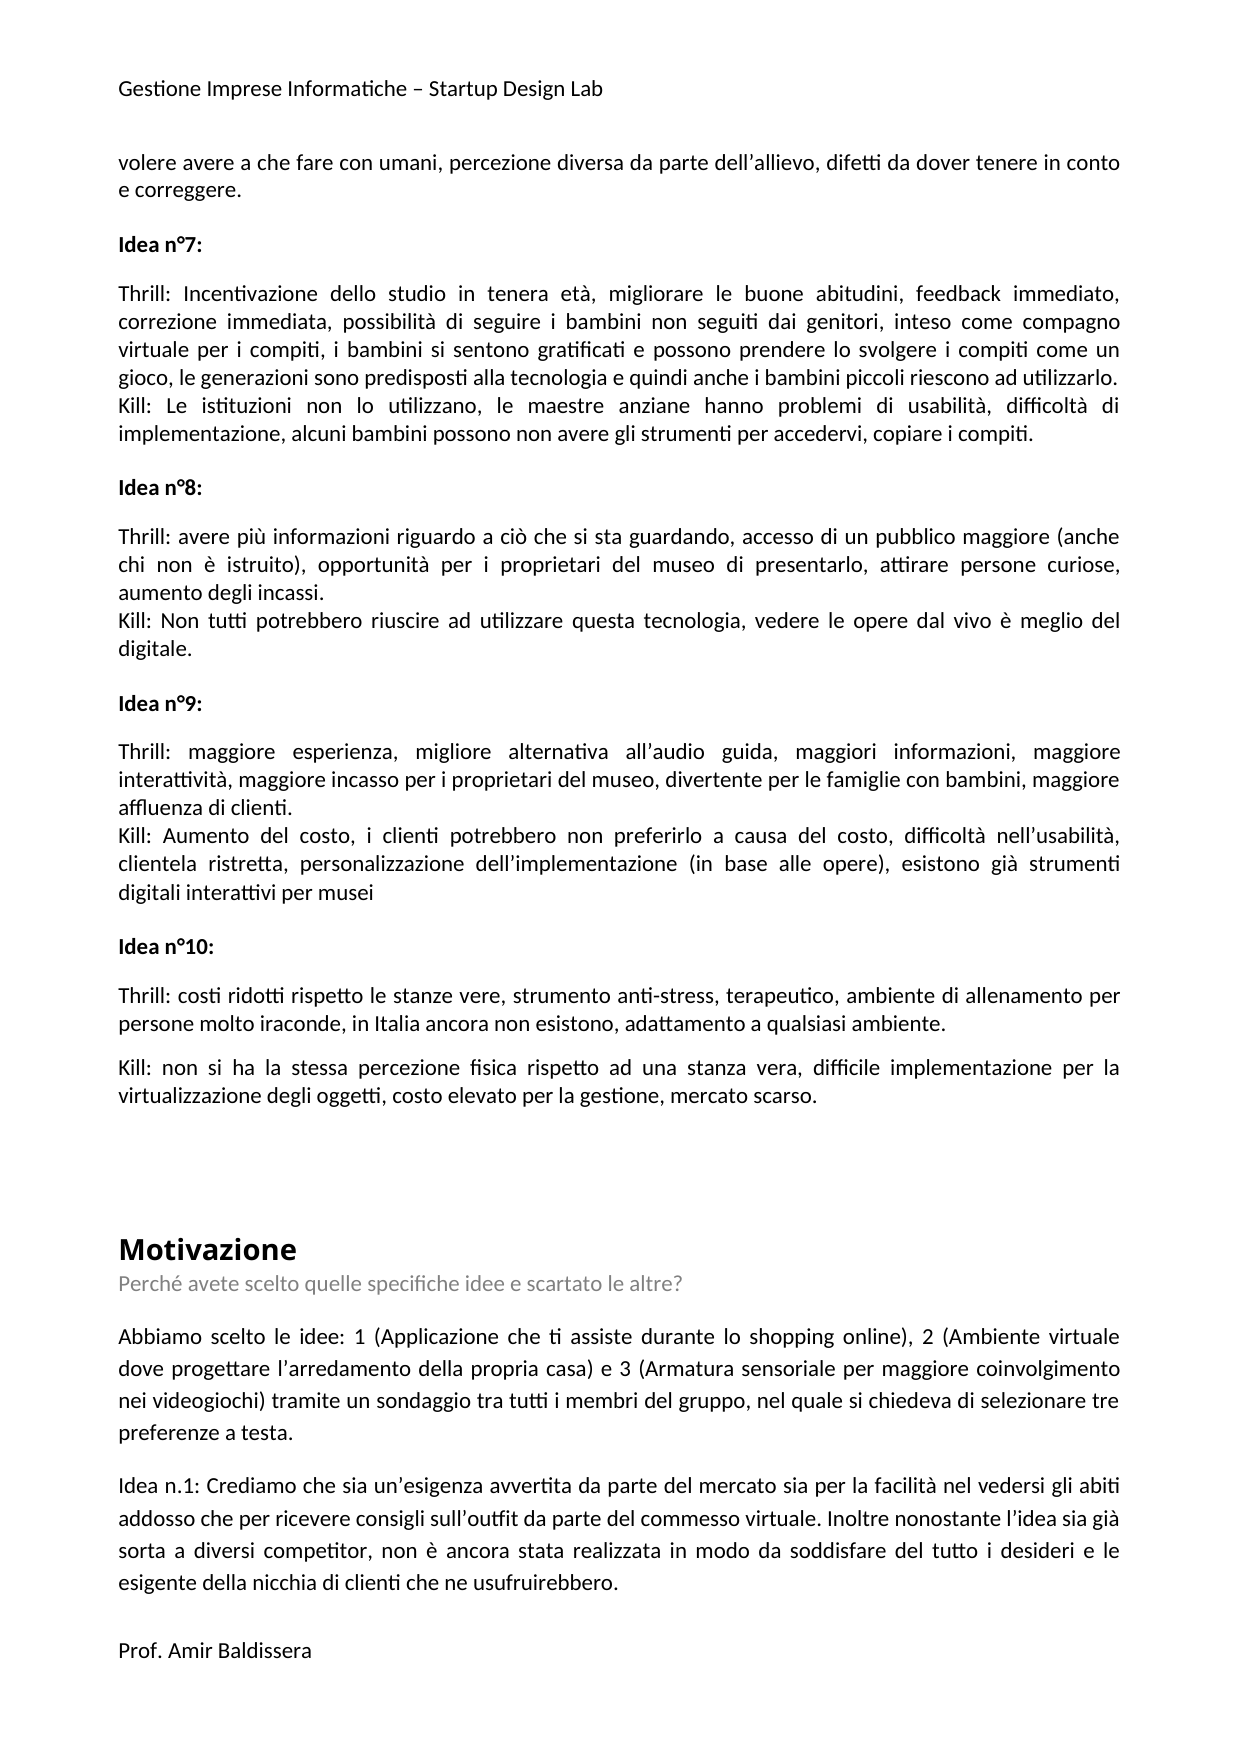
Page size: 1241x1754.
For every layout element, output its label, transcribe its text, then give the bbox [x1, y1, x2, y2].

text Idea n°10: [118, 932, 1122, 960]
text Perché avete scelto quelle specifiche idee e scartato le altre? [118, 1269, 1122, 1297]
text Abbiamo scelto le idee: 1 (Applicazione che ti assiste durante lo shopping online), 2 (Ambiente virtuale dove progettare l’arredamento della propria casa) e 3 (Armatura sensoriale per maggiore coinvolgimento nei videogiochi) tramite un sondaggio tra tutti i membri del gruppo, nel quale si chiedeva di selezionare tre preferenze a testa. [118, 1322, 1122, 1447]
text Thrill: costi ridotti rispetto le stanze vere, strumento anti-stress, terapeutico, ambiente di allenamento per persone molto iraconde, in Italia ancora non esistono, adattamento a qualsiasi ambiente. [118, 981, 1122, 1037]
text Idea n°7: [118, 230, 1122, 258]
text volere avere a che fare con umani, percezione diversa da parte dell’allievo, difetti da dover tenere in conto e correggere. [118, 148, 1122, 204]
text Idea n°8: [118, 473, 1122, 501]
subtitle Motivazione [118, 1229, 1122, 1269]
text Thrill: avere più informazioni riguardo a ciò che si sta guardando, accesso di un pubblico maggiore (anche chi non è istruito), opportunità per i proprietari del museo di presentarlo, attirare persone curiose, aumento degli incassi. [118, 522, 1122, 606]
text Kill: non si ha la stessa percezione fisica rispetto ad una stanza vera, difficile implementazione per la virtualizzazione degli oggetti, costo elevato per la gestione, mercato scarso. [118, 1053, 1122, 1109]
text Thrill: Incentivazione dello studio in tenera età, migliorare le buone abitudini, feedback immediato, correzione immediata, possibilità di seguire i bambini non seguiti dai genitori, inteso come compagno virtuale per i compiti, i bambini si sentono gratificati e possono prendere lo svolgere i compiti come un gioco, le generazioni sono predisposti alla tecnologia e quindi anche i bambini piccoli riescono ad utilizzarlo. [118, 279, 1122, 391]
text Kill: Non tutti potrebbero riuscire ad utilizzare questa tecnologia, vedere le opere dal vivo è meglio del digitale. [118, 606, 1122, 662]
text Idea n°9: [118, 689, 1122, 717]
text Thrill: maggiore esperienza, migliore alternativa all’audio guida, maggiori informazioni, maggiore interattività, maggiore incasso per i proprietari del museo, divertente per le famiglie con bambini, maggiore affluenza di clienti. [118, 737, 1122, 822]
text Kill: Le istituzioni non lo utilizzano, le maestre anziane hanno problemi di usabilità, difficoltà di implementazione, alcuni bambini possono non avere gli strumenti per accedervi, copiare i compiti. [118, 391, 1122, 447]
text Idea n.1: Crediamo che sia un’esigenza avvertita da parte del mercato sia per la facilità nel vedersi gli abiti addosso che per ricevere consigli sull’outfit da parte del commesso virtuale. Inoltre nonostante l’idea sia già sorta a diversi competitor, non è ancora stata realizzata in modo da soddisfare del tutto i desideri e le esigente della nicchia di clienti che ne usufruirebbero. [118, 1472, 1122, 1596]
text Kill: Aumento del costo, i clienti potrebbero non preferirlo a causa del costo, difficoltà nell’usabilità, clientela ristretta, personalizzazione dell’implementazione (in base alle opere), esistono già strumenti digitali interattivi per musei [118, 822, 1122, 906]
